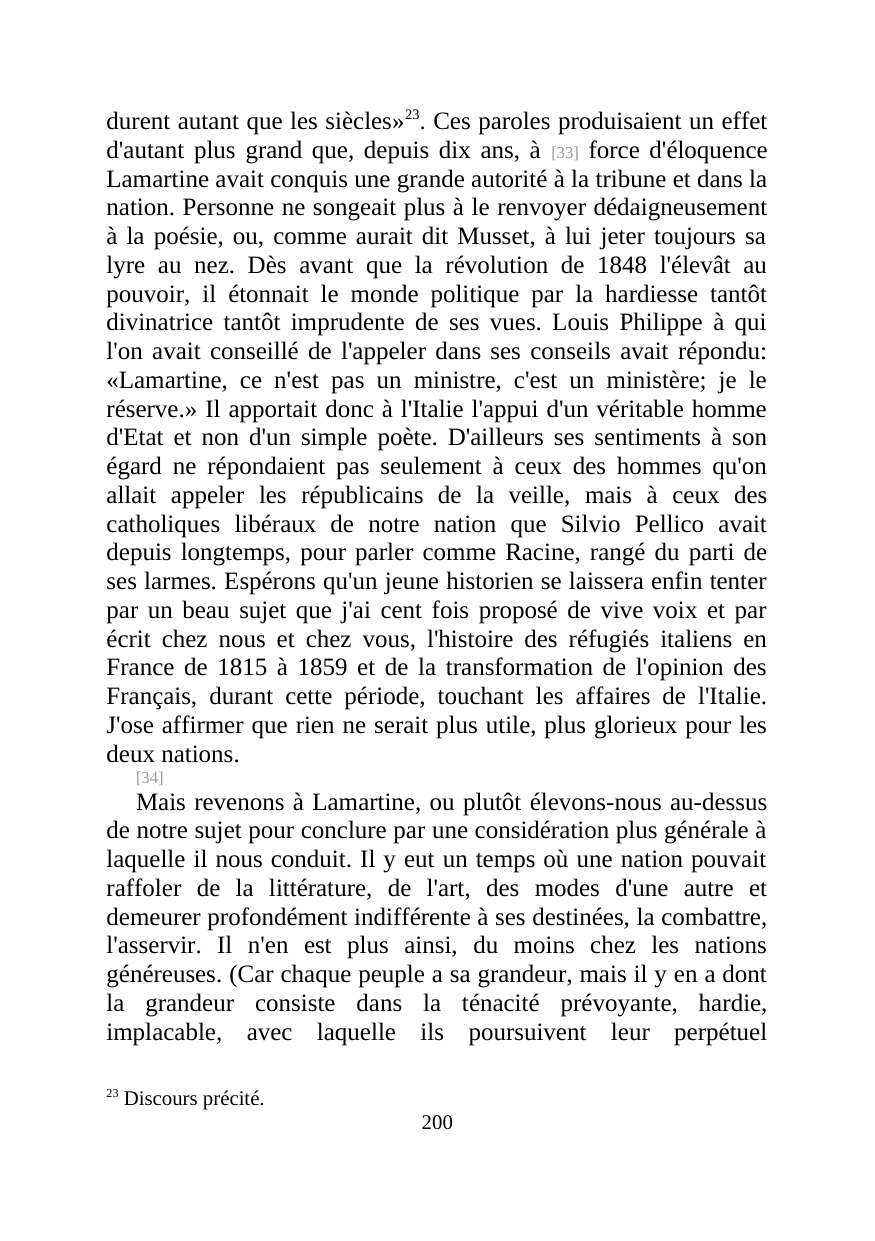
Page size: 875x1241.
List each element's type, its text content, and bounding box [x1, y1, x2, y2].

text durent autant que les siècles». Ces paroles produisaient un effet d'autant plus grand que, depuis dix ans, à [33] force d'éloquence Lamartine avait conquis une grande autorité à la tribune et dans la nation. Personne ne songeait plus à le renvoyer dédaigneusement à la poésie, ou, comme aurait dit Musset, à lui jeter toujours sa lyre au nez. Dès avant que la révolution de 1848 l'élevât au pouvoir, il étonnait le monde politique par la hardiesse tantôt divinatrice tantôt imprudente de ses vues. Louis Philippe à qui l'on avait conseillé de l'appeler dans ses conseils avait répondu: «Lamartine, ce n'est pas un ministre, c'est un ministère; je le réserve.» Il apportait donc à l'Italie l'appui d'un véritable homme d'Etat et non d'un simple poète. D'ailleurs ses sentiments à son égard ne répondaient pas seulement à ceux des hommes qu'on allait appeler les républicains de la veille, mais à ceux des catholiques libéraux de notre nation que Silvio Pellico avait depuis longtemps, pour parler comme Racine, rangé du parti de ses larmes. Espérons qu'un jeune historien se laissera enfin tenter par un beau sujet que j'ai cent fois proposé de vive voix et par écrit chez nous et chez vous, l'histoire des réfugiés italiens en France de 1815 à 1859 et de la transformation de l'opinion des Français, durant cette période, touchant les affaires de l'Italie. J'ose affirmer que rien ne serait plus utile, plus glorieux pour les deux nations. [106, 106, 768, 767]
text [34] [106, 767, 768, 787]
text Discours précité. [106, 1086, 768, 1110]
text Mais revenons à Lamartine, ou plutôt élevons-nous au-dessus de notre sujet pour conclure par une considération plus générale à laquelle il nous conduit. Il y eut un temps où une nation pouvait raffoler de la littérature, de l'art, des modes d'une autre et demeurer profondément indifférente à ses destinées, la combattre, l'asservir. Il n'en est plus ainsi, du moins chez les nations généreuses. (Car chaque peuple a sa grandeur, mais il y en a dont la grandeur consiste dans la ténacité prévoyante, hardie, implacable, avec laquelle ils poursuivent leur perpétuel [106, 787, 768, 1045]
